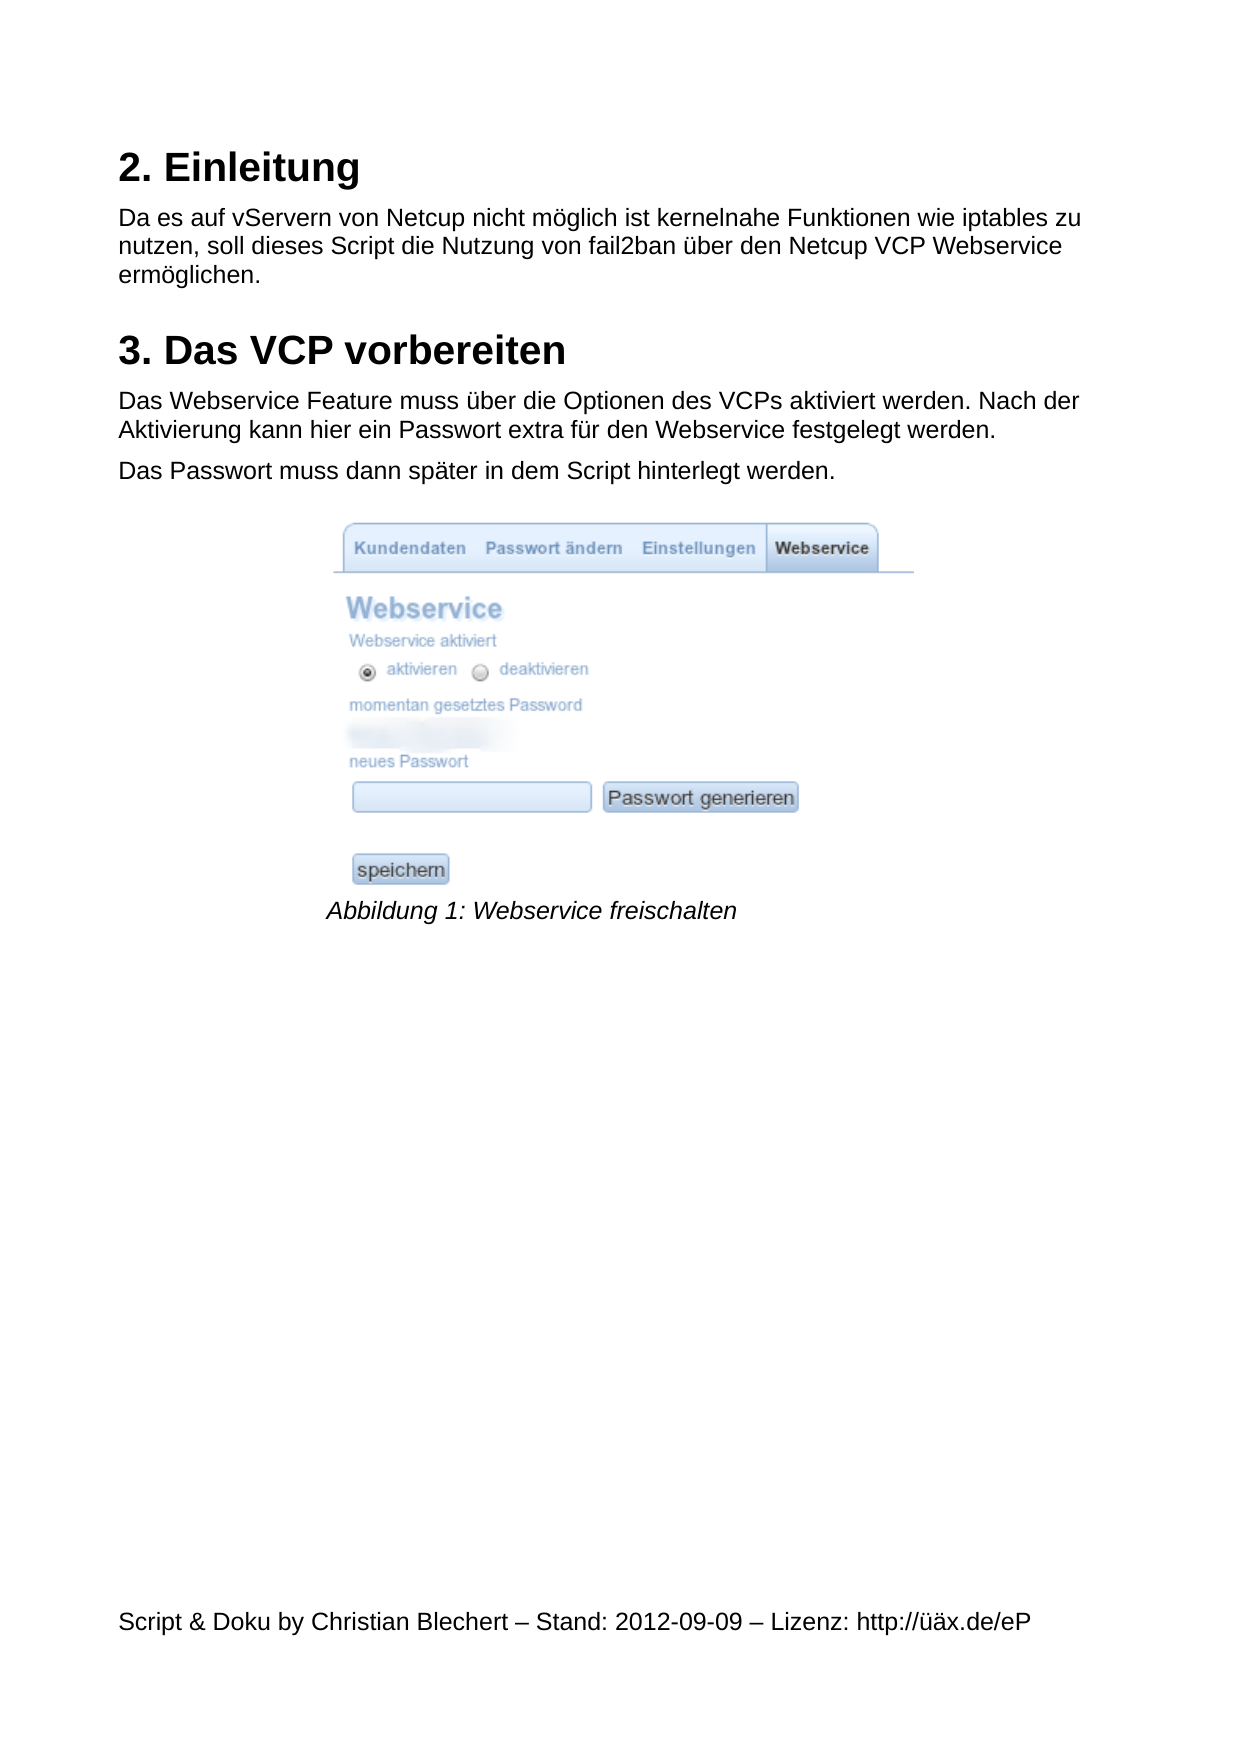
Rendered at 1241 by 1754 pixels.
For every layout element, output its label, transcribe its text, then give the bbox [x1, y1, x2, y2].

text Das Webservice Feature muss über die Optionen des VCPs aktiviert werden. Nach der Aktivierung kann hier ein Passwort extra für den Webservice festgelegt werden. [118, 386, 1122, 443]
subtitle Das VCP vorbereiten [118, 326, 1122, 373]
picture [326, 509, 914, 896]
text Da es auf vServern von Netcup nicht möglich ist kernelnahe Funktionen wie iptables zu nutzen, soll dieses Script die Nutzung von fail2ban über den Netcup VCP Webservice ermöglichen. [118, 203, 1122, 289]
text Abbildung 1: Webservice freischalten [326, 896, 914, 924]
text Das Passwort muss dann später in dem Script hinterlegt werden. [118, 456, 1122, 484]
subtitle Einleitung [118, 143, 1122, 190]
